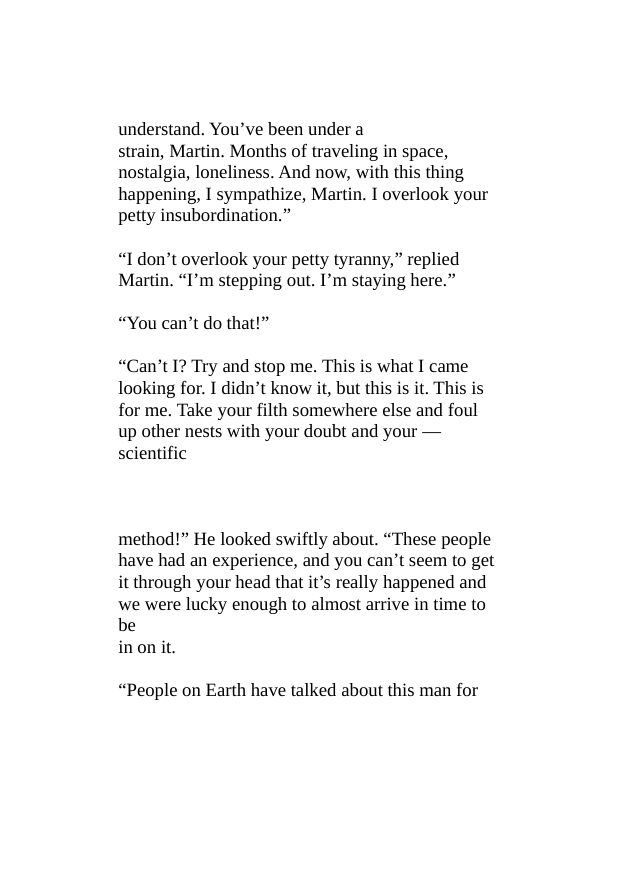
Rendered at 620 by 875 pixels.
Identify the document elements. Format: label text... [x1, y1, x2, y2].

text understand. You’ve been under a strain, Martin. Months of traveling in space, nostalgia, loneliness. And now, with this thing happening, I sympathize, Martin. I overlook your petty insubordination.” “I don’t overlook your petty tyranny,” replied Martin. “I’m stepping out. I’m staying here.” “You can’t do that!” “Can’t I? Try and stop me. This is what I came looking for. I didn’t know it, but this is it. This is for me. Take your filth somewhere else and foul up other nests with your doubt and your — scientific method!” He looked swiftly about. “These people have had an experience, and you can’t seem to get it through your head that it’s really happened and we were lucky enough to almost arrive in time to be in on it. “People on Earth have talked about this man for [118, 118, 501, 700]
